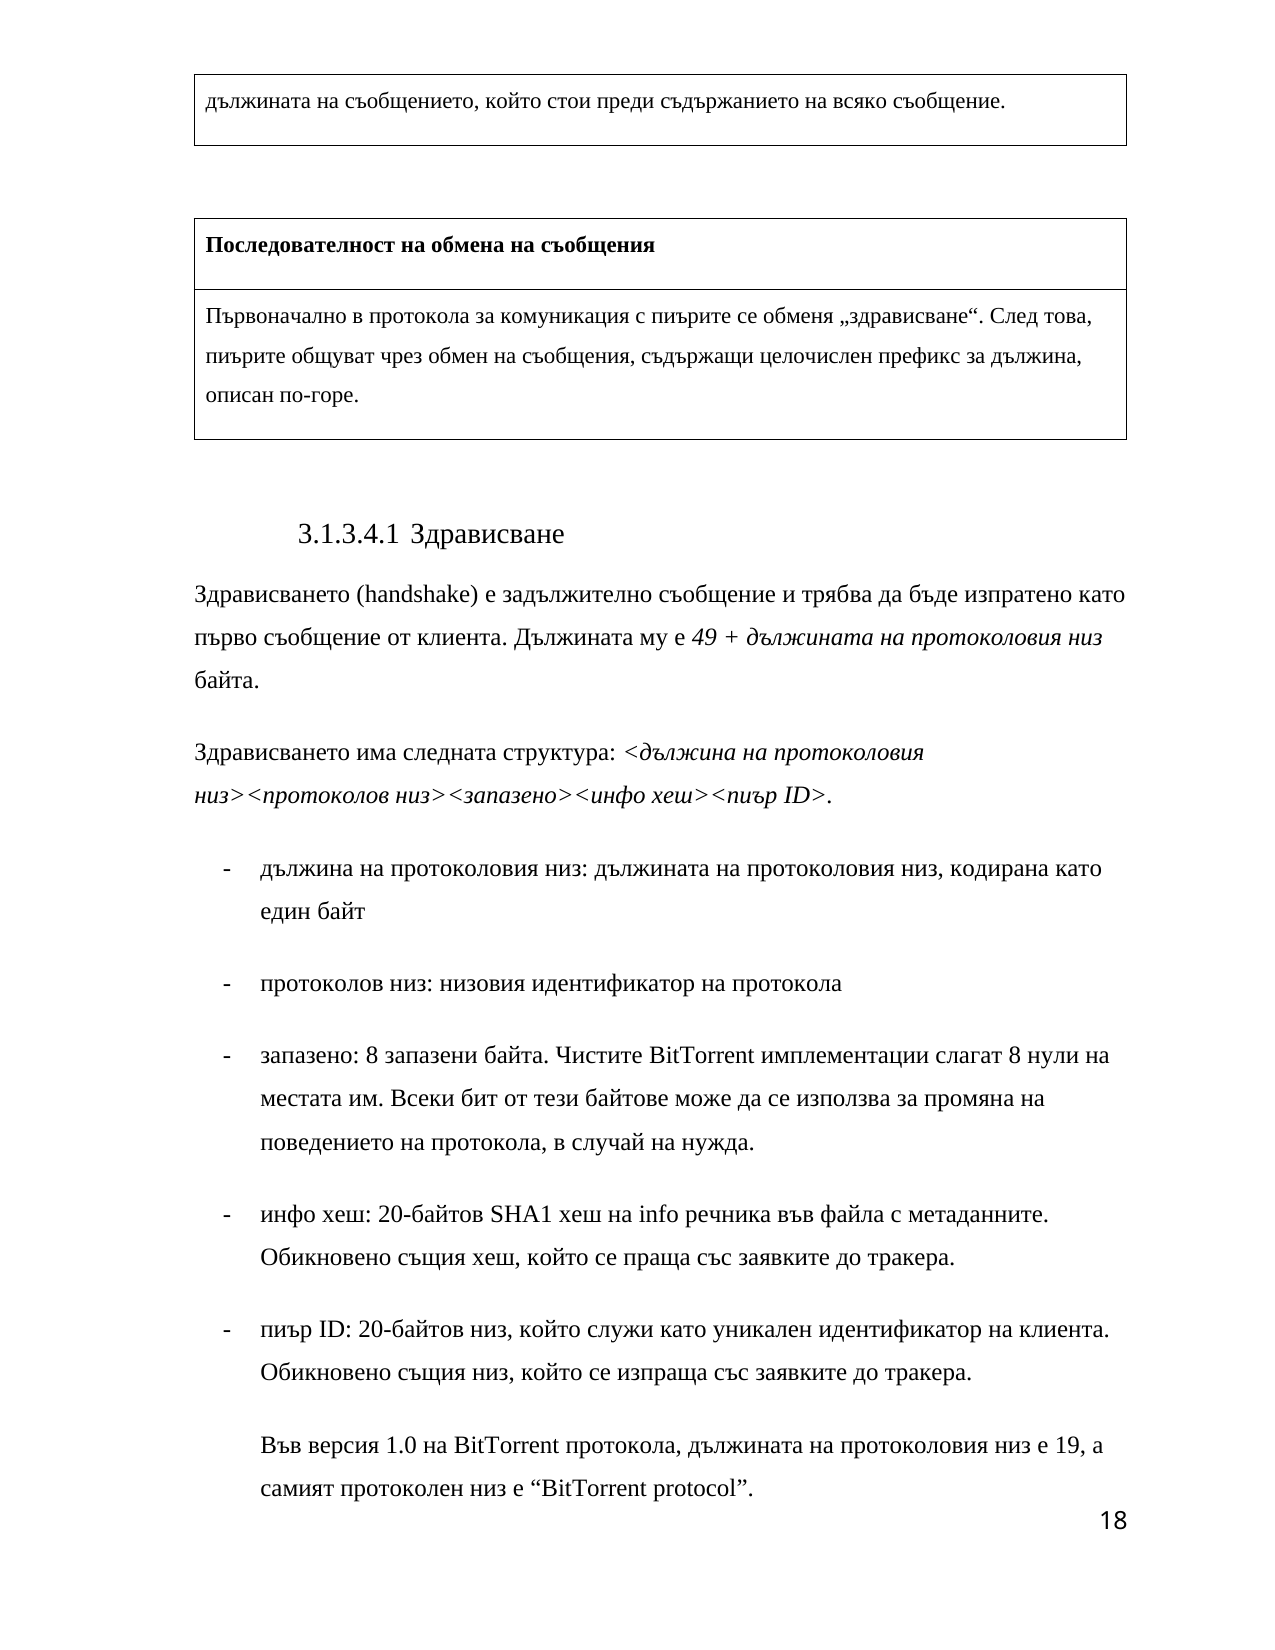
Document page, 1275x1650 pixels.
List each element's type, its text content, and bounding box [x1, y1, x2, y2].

text Във версия 1.0 на BitTorrent протокола, дължината на протоколовия низ е 19, а самият протоколен низ е “BitTorrent protocol”. [260, 1430, 1127, 1502]
subtitle Здрависване [298, 516, 1127, 549]
list протоколов низ: низовия идентификатор на протокола [223, 968, 1127, 997]
list пиър ID: 20-байтов низ, който служи като уникален идентификатор на клиента. Обикновено същия низ, който се изпраща със заявките до тракера. [223, 1314, 1127, 1386]
list дължина на протоколовия низ: дължината на протоколовия низ, кодирана като един байт [223, 853, 1127, 924]
table_cell Първоначално в протокола за комуникация с пиърите се обменя „здрависване“. След това, пиърите общуват чрез обмен на съобщения, съдържащи целочислен префикс за дължина, описан по-горе. [195, 290, 1126, 438]
list инфо хеш: 20-байтов SHA1 хеш на info речника във файла с метаданните. Обикновено същия хеш, който се праща със заявките до тракера. [223, 1199, 1127, 1271]
text Здрависването има следната структура: <дължина на протоколовия низ><протоколов низ><запазено><инфо хеш><пиър ID>. [194, 737, 1127, 809]
text Здрависването (handshake) е задължително съобщение и трябва да бъде изпратено като първо съобщение от клиента. Дължината му е 49 + дължината на протоколовия низ байта. [194, 579, 1127, 694]
table_header Последователност на обмена на съобщения [195, 219, 1126, 289]
list запазено: 8 запазени байта. Чистите BitTorrent имплементации слагат 8 нули на местата им. Всеки бит от тези байтове може да се използва за промяна на поведението на протокола, в случай на нужда. [223, 1040, 1127, 1155]
table_cell дължината на съобщението, който стои преди съдържанието на всяко съобщение. [195, 75, 1126, 144]
